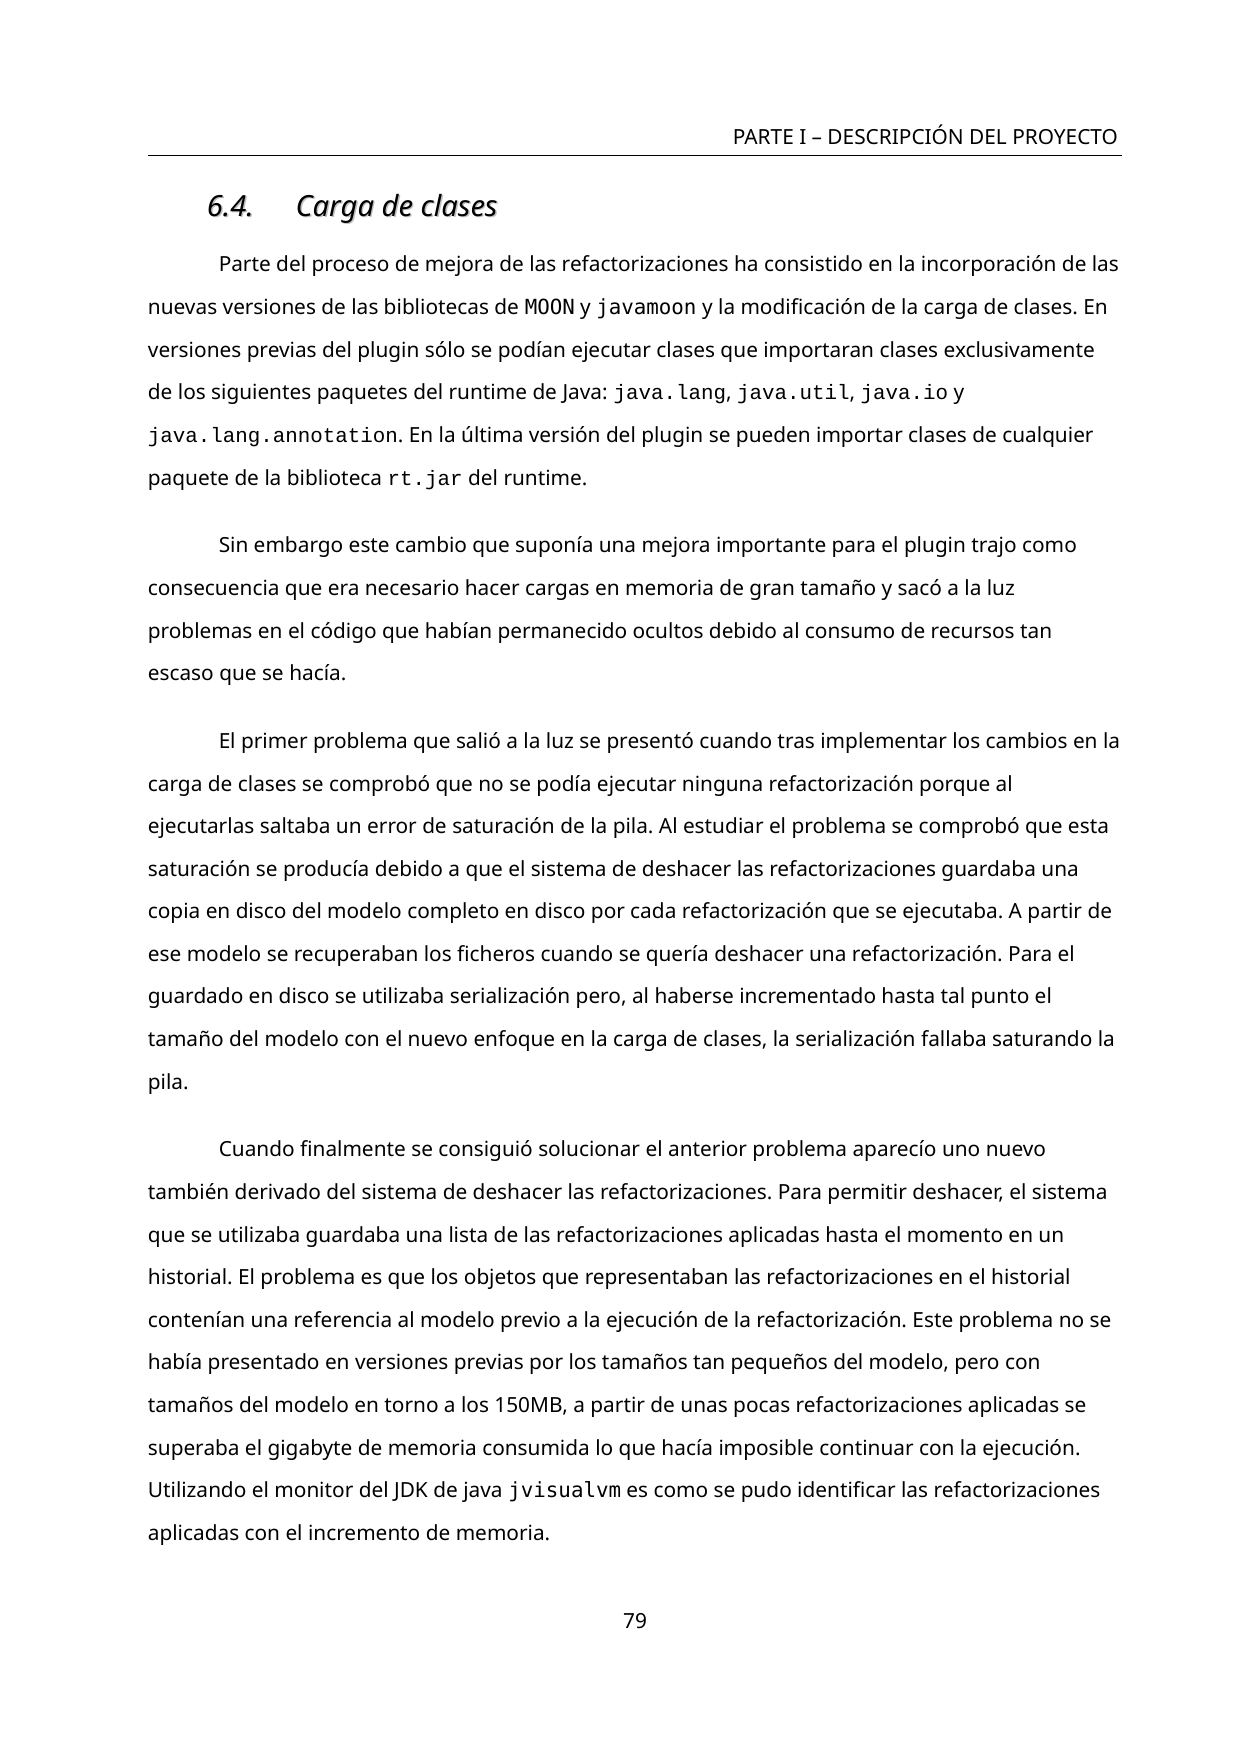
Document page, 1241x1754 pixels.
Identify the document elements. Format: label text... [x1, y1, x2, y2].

text El primer problema que salió a la luz se presentó cuando tras implementar los cambios en la carga de clases se comprobó que no se podía ejecutar ninguna refactorización porque al ejecutarlas saltaba un error de saturación de la pila. Al estudiar el problema se comprobó que esta saturación se producía debido a que el sistema de deshacer las refactorizaciones guardaba una copia en disco del modelo completo en disco por cada refactorización que se ejecutaba. A partir de ese modelo se recuperaban los ficheros cuando se quería deshacer una refactorización. Para el guardado en disco se utilizaba serialización pero, al haberse incrementado hasta tal punto el tamaño del modelo con el nuevo enfoque en la carga de clases, la serialización fallaba saturando la pila. [148, 726, 1122, 1095]
text Parte del proceso de mejora de las refactorizaciones ha consistido en la incorporación de las nuevas versiones de las bibliotecas de MOON y javamoon y la modificación de la carga de clases. En versiones previas del plugin sólo se podían ejecutar clases que importaran clases exclusivamente de los siguientes paquetes del runtime de Java: java.lang, java.util, java.io y java.lang.annotation. En la última versión del plugin se pueden importar clases de cualquier paquete de la biblioteca rt.jar del runtime. [148, 249, 1122, 491]
text Sin embargo este cambio que suponía una mejora importante para el plugin trajo como consecuencia que era necesario hacer cargas en memoria de gran tamaño y sacó a la luz problemas en el código que habían permanecido ocultos debido al consumo de recursos tan escaso que se hacía. [148, 531, 1122, 687]
text Cuando finalmente se consiguió solucionar el anterior problema aparecío uno nuevo también derivado del sistema de deshacer las refactorizaciones. Para permitir deshacer, el sistema que se utilizaba guardaba una lista de las refactorizaciones aplicadas hasta el momento en un historial. El problema es que los objetos que representaban las refactorizaciones en el historial contenían una referencia al modelo previo a la ejecución de la refactorización. Este problema no se había presentado en versiones previas por los tamaños tan pequeños del modelo, pero con tamaños del modelo en torno a los 150MB, a partir de unas pocas refactorizaciones aplicadas se superaba el gigabyte de memoria consumida lo que hacía imposible continuar con la ejecución. Utilizando el monitor del JDK de java jvisualvm es como se pudo identificar las refactorizaciones aplicadas con el incremento de memoria. [148, 1134, 1122, 1546]
subtitle Carga de clases [207, 185, 1122, 224]
